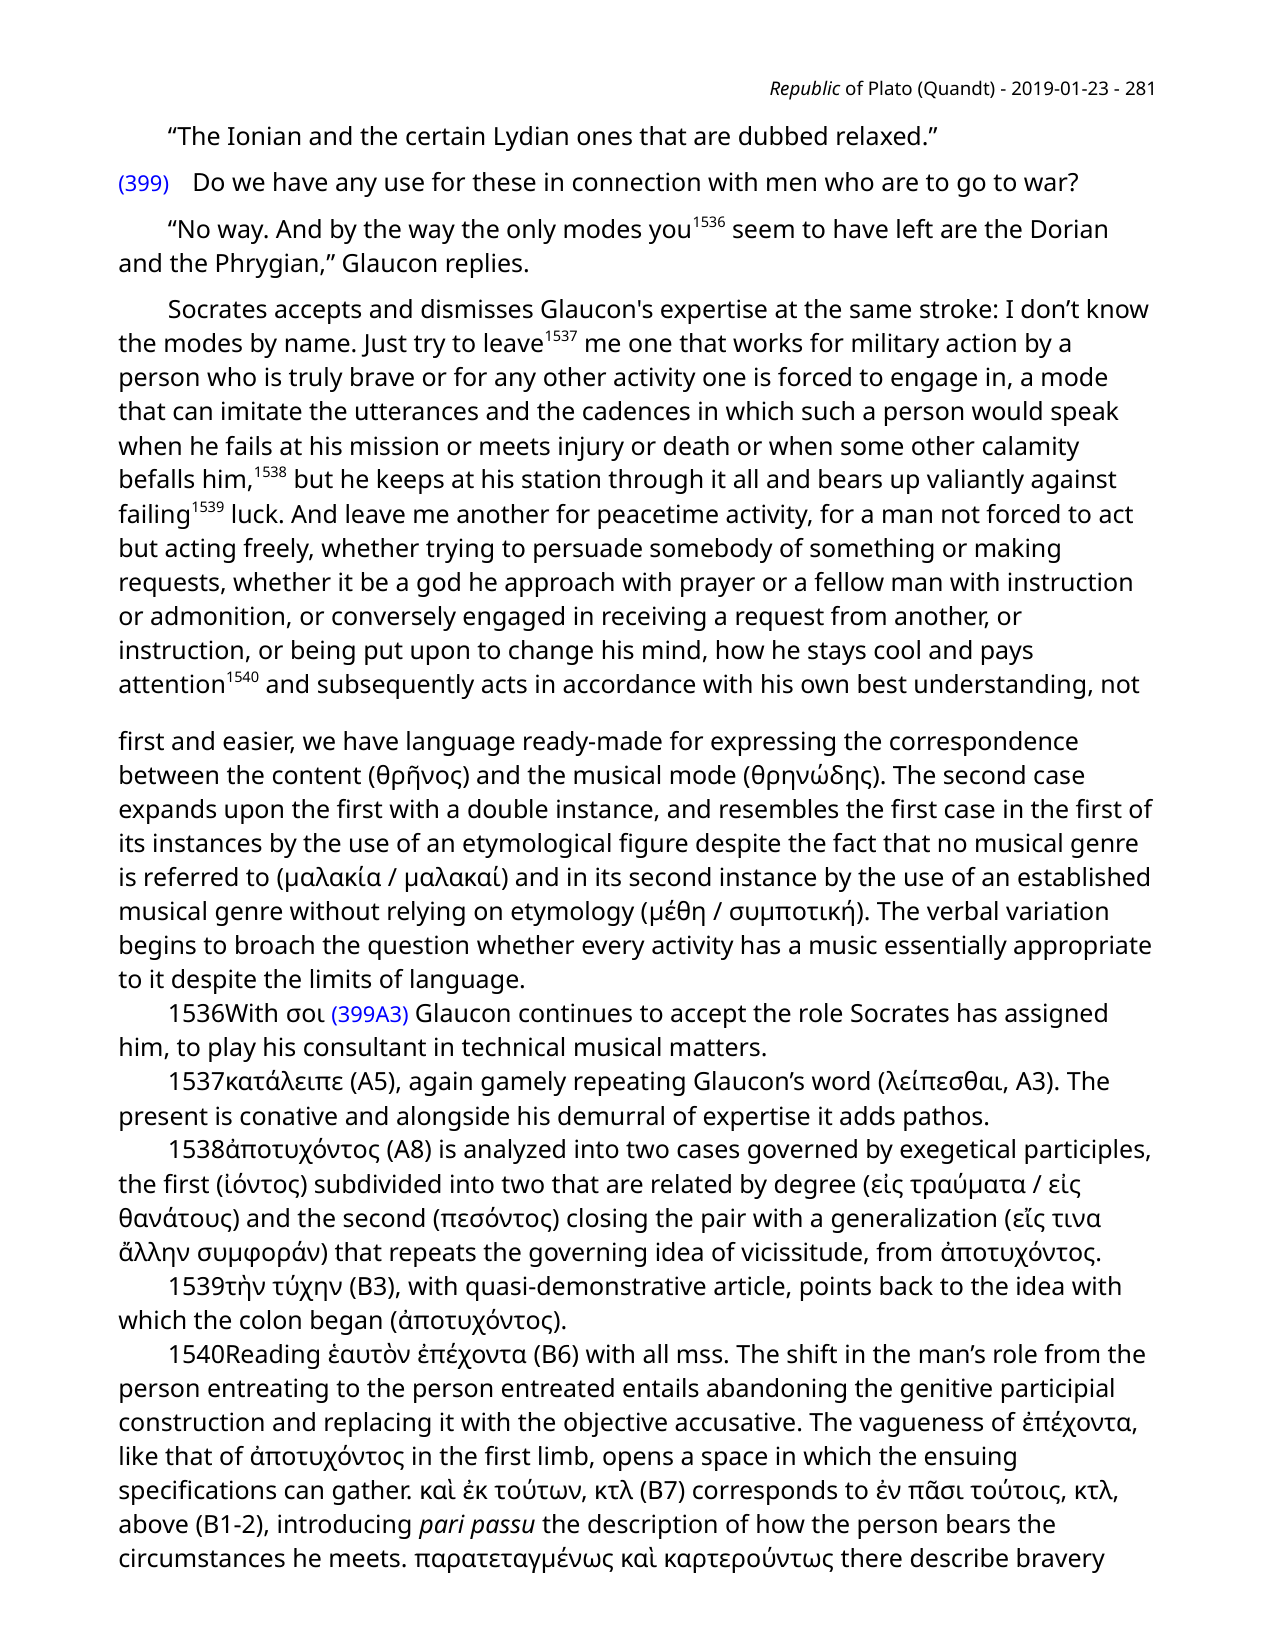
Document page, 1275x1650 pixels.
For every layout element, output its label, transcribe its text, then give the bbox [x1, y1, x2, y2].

text (399) Do we have any use for these in connection with men who are to go to war? [118, 165, 1157, 199]
text ἀποτυχόντος (A8) is analyzed into two cases governed by exegetical participles, the first (ἰόντος) subdivided into two that are related by degree (εἰς τραύματα / εἰς θανάτους) and the second (πεσόντος) closing the pair with a generalization (εἴς τινα ἄλλην συμφοράν) that repeats the governing idea of vicissitude, from ἀποτυχόντος. [118, 1132, 1157, 1268]
text μέθη … καὶ μαλακία καὶ ἀργία (E6-7): In the case above, θρῆνοι καὶ ὀδυρμοί corresponded to θρηνώδεις ἀρμονίαι. In the present case, μέθη … καὶ μαλακία καὶ ἀργία correspond to μαλακαί τε καὶ συμποτικαὶ ἁρμονίαι, where the chiasm registers the accumulating success at finding ἁρμονίαι to correspond with the action or behavior depicted in the λόγος. The two cases exhibit dialogical pacing (cf.n.202 ad 333C11). In the first and easier, we have language ready-made for expressing the correspondence between the content (θρῆνος) and the musical mode (θρηνώδης). The second case expands upon the first with a double instance, and resembles the first case in the first of its instances by the use of an etymological figure despite the fact that no musical genre is referred to (μαλακία / μαλακαί) and in its second instance by the use of an established musical genre without relying on etymology (μέθη / συμποτική). The verbal variation begins to broach the question whether every activity has a music essentially appropriate to it despite the limits of language. [118, 723, 1157, 996]
text “No way. And by the way the only modes you seem to have left are the Dorian and the Phrygian,” Glaucon replies. [118, 211, 1157, 279]
text κατάλειπε (A5), again gamely repeating Glaucon’s word (λείπεσθαι, A3). The present is conative and alongside his demurral of expertise it adds pathos. [118, 1064, 1157, 1132]
text Reading ἑαυτὸν ἐπέχοντα (B6) with all mss. The shift in the man’s role from the person entreating to the person entreated entails abandoning the genitive participial construction and replacing it with the objective accusative. The vagueness of ἐπέχοντα, like that of ἀποτυχόντος in the first limb, opens a space in which the ensuing specifications can gather. καὶ ἐκ τούτων, κτλ (B7) corresponds to ἐν πᾶσι τούτοις, κτλ, above (B1-2), introducing pari passu the description of how the person bears the circumstances he meets. παρατεταγμένως καὶ καρτερούντως there describe bravery whereas κατὰ νοῦν καὶ μὴ ὑπερηφάνως describe sobriety or temperance here; these two virtues then appear side by side in the summary (C3). [118, 1337, 1157, 1575]
text Socrates accepts and dismisses Glaucon's expertise at the same stroke: I don’t know the modes by name. Just try to leave me one that works for military action by a person who is truly brave or for any other activity one is forced to engage in, a mode that can imitate the utterances and the cadences in which such a person would speak when he fails at his mission or meets injury or death or when some other calamity befalls him, but he keeps at his station through it all and bears up valiantly against failing luck. And leave me another for peacetime activity, for a man not forced to act but acting freely, whether trying to persuade somebody of something or making requests, whether it be a god he approach with prayer or a fellow man with instruction or admonition, or conversely engaged in receiving a request from another, or instruction, or being put upon to change his mind, how he stays cool and pays attention and subsequently acts in accordance with his own best understanding, not overbold but sound of mind and moderate in all his engagements, acquiescing in the way things turn out no matter how they do. These two modes, for the forced and the free, depicting men in the vicissitudes of failure and success, men moderate and men brave—the modes that best match the utterances made by such as these, leave only these for me! [118, 292, 1157, 701]
text With σοι (399A3) Glaucon continues to accept the role Socrates has assigned him, to play his consultant in technical musical matters. [118, 996, 1157, 1064]
text “The Ionian and the certain Lydian ones that are dubbed relaxed.” [118, 118, 1157, 152]
text τὴν τύχην (B3), with quasi-demonstrative article, points back to the idea with which the colon began (ἀποτυχόντος). [118, 1268, 1157, 1337]
